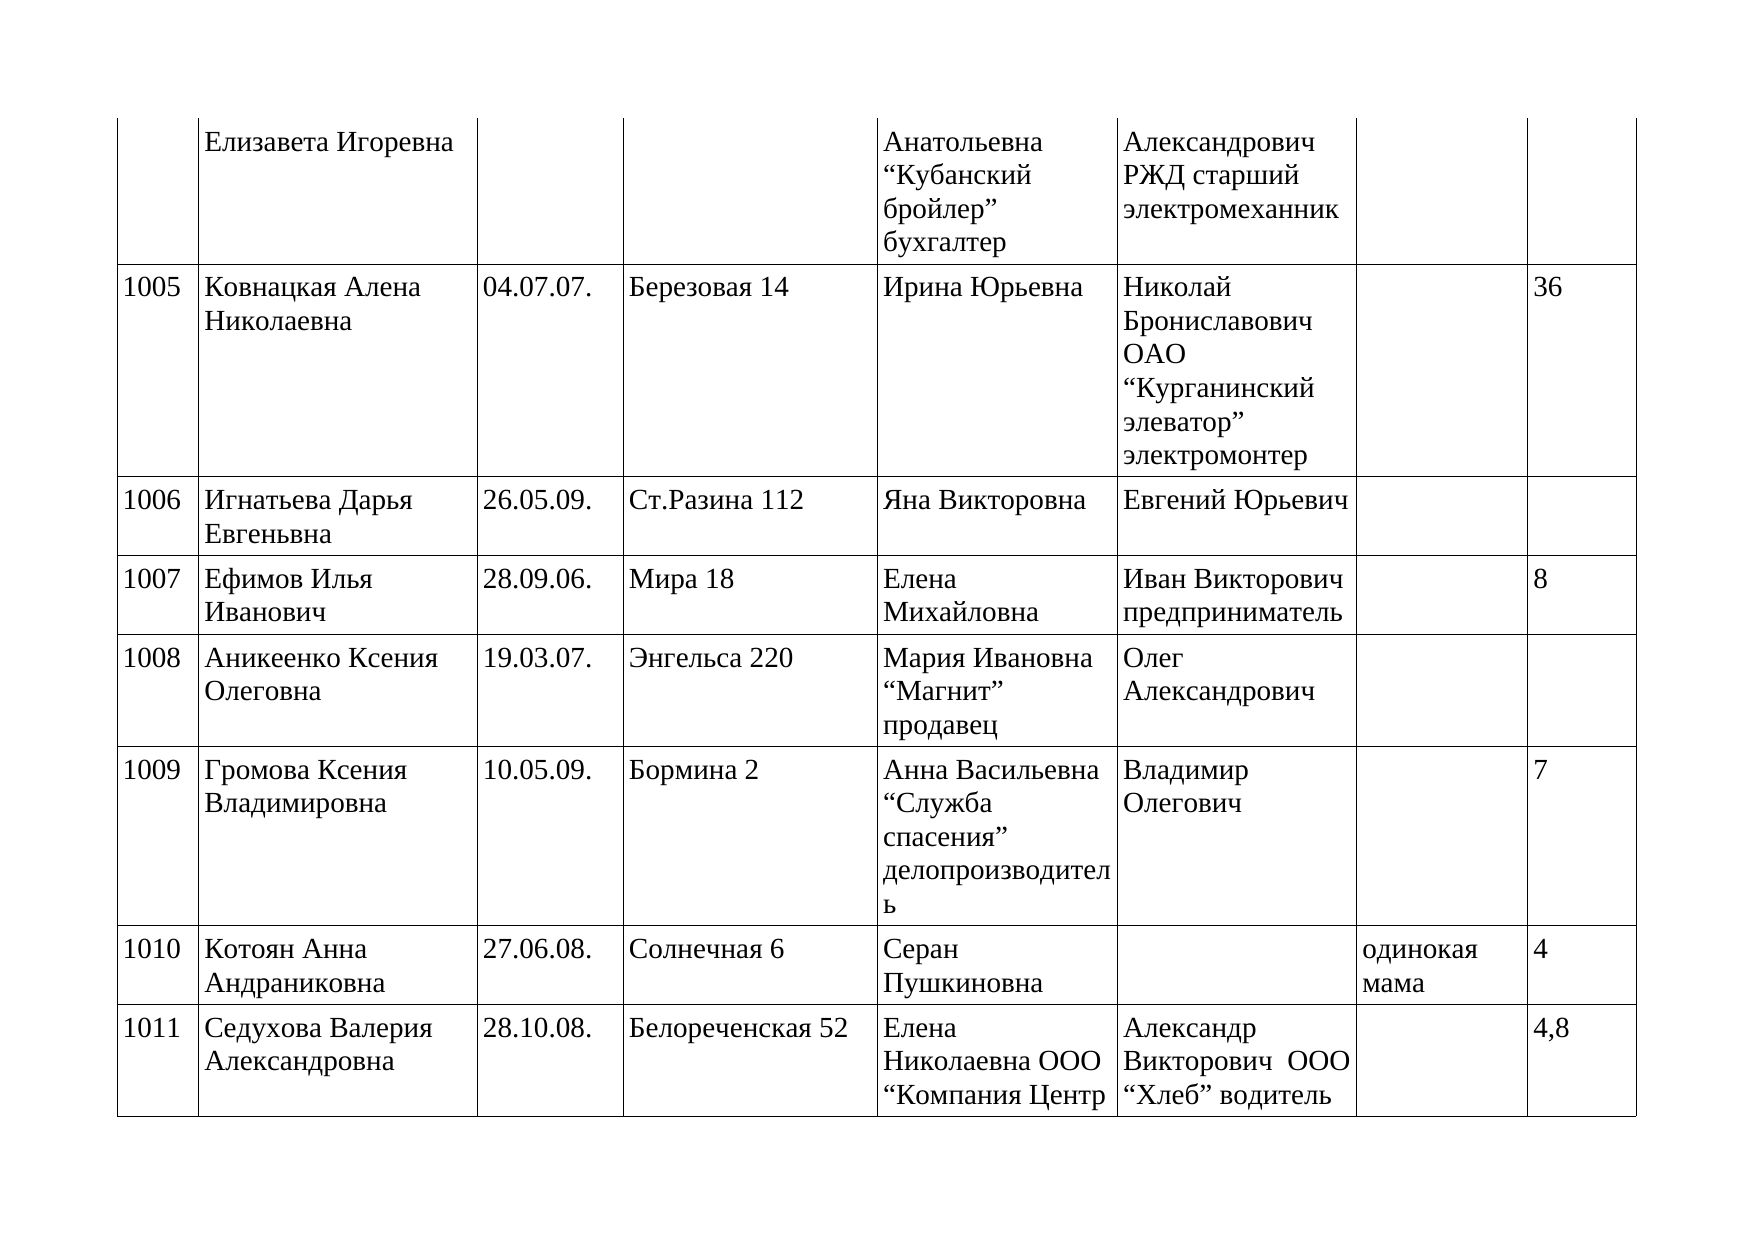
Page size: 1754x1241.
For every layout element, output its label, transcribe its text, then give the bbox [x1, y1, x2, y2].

table_cell [1357, 477, 1527, 555]
table_cell 36 [1528, 265, 1636, 476]
table_cell [1357, 118, 1527, 264]
table_cell [1528, 118, 1636, 264]
table_cell Громова Ксения Владимировна [199, 747, 477, 925]
table_cell Энгельса 220 [624, 635, 877, 746]
table_cell одинокая мама [1357, 926, 1527, 1004]
table_cell Аникеенко Ксения Олеговна [199, 635, 477, 746]
table_cell Елена Николаевна ООО “Компания Центр [878, 1005, 1117, 1116]
table_cell Александрович РЖД старший электромеханник [1118, 118, 1356, 264]
table_cell Бормина 2 [624, 747, 877, 925]
table_cell 1008 [118, 635, 198, 746]
table_cell 27.06.08. [478, 926, 623, 1004]
table_cell Анна Васильевна “Служба спасения” делопроизводитель [878, 747, 1117, 925]
table_cell Елена Михайловна [878, 556, 1117, 634]
table_cell 10.05.09. [478, 747, 623, 925]
table_cell Яна Викторовна [878, 477, 1117, 555]
table_cell 1007 [118, 556, 198, 634]
table_cell 1005 [118, 265, 198, 476]
table_cell [1357, 747, 1527, 925]
table_cell 28.10.08. [478, 1005, 623, 1116]
table_cell Анатольевна “Кубанский бройлер” бухгалтер [878, 118, 1117, 264]
table_cell Владимир Олегович [1118, 747, 1356, 925]
table_cell Березовая 14 [624, 265, 877, 476]
table_cell Мира 18 [624, 556, 877, 634]
table_cell Седухова Валерия Александровна [199, 1005, 477, 1116]
table_cell [1118, 926, 1356, 1004]
table_cell Белореченская 52 [624, 1005, 877, 1116]
table_cell [1357, 1005, 1527, 1116]
table_cell 1010 [118, 926, 198, 1004]
table_cell 26.05.09. [478, 477, 623, 555]
table_cell 7 [1528, 747, 1636, 925]
table_cell 28.09.06. [478, 556, 623, 634]
table_cell Олег Александрович [1118, 635, 1356, 746]
table_cell Серан Пушкиновна [878, 926, 1117, 1004]
table_cell 1011 [118, 1005, 198, 1116]
table_cell Ефимов Илья Иванович [199, 556, 477, 634]
table_cell Иван Викторович предприниматель [1118, 556, 1356, 634]
table_cell Николай Брониславович ОАО “Курганинский элеватор” электромонтер [1118, 265, 1356, 476]
table_cell Александр Викторович ООО “Хлеб” водитель [1118, 1005, 1356, 1116]
table_cell Игнатьева Дарья Евгеньвна [199, 477, 477, 555]
table_cell 19.03.07. [478, 635, 623, 746]
table_cell 8 [1528, 556, 1636, 634]
table_cell 04.07.07. [478, 265, 623, 476]
table_cell [1357, 556, 1527, 634]
table_cell [1357, 265, 1527, 476]
table_cell [1528, 477, 1636, 555]
table_cell [1528, 635, 1636, 746]
table_cell Ирина Юрьевна [878, 265, 1117, 476]
table_cell Солнечная 6 [624, 926, 877, 1004]
table_cell [624, 118, 877, 264]
table_cell 4 [1528, 926, 1636, 1004]
table_cell Ковнацкая Алена Николаевна [199, 265, 477, 476]
table_cell 1009 [118, 747, 198, 925]
table_cell 4,8 [1528, 1005, 1636, 1116]
table_cell 1006 [118, 477, 198, 555]
table_cell Ст.Разина 112 [624, 477, 877, 555]
table_cell Елизавета Игоревна [199, 118, 477, 264]
table_cell [1357, 635, 1527, 746]
table_cell Мария Ивановна “Магнит” продавец [878, 635, 1117, 746]
table_cell [118, 118, 198, 264]
table_cell [478, 118, 623, 264]
table_cell Котоян Анна Андраниковна [199, 926, 477, 1004]
table_cell Евгений Юрьевич [1118, 477, 1356, 555]
